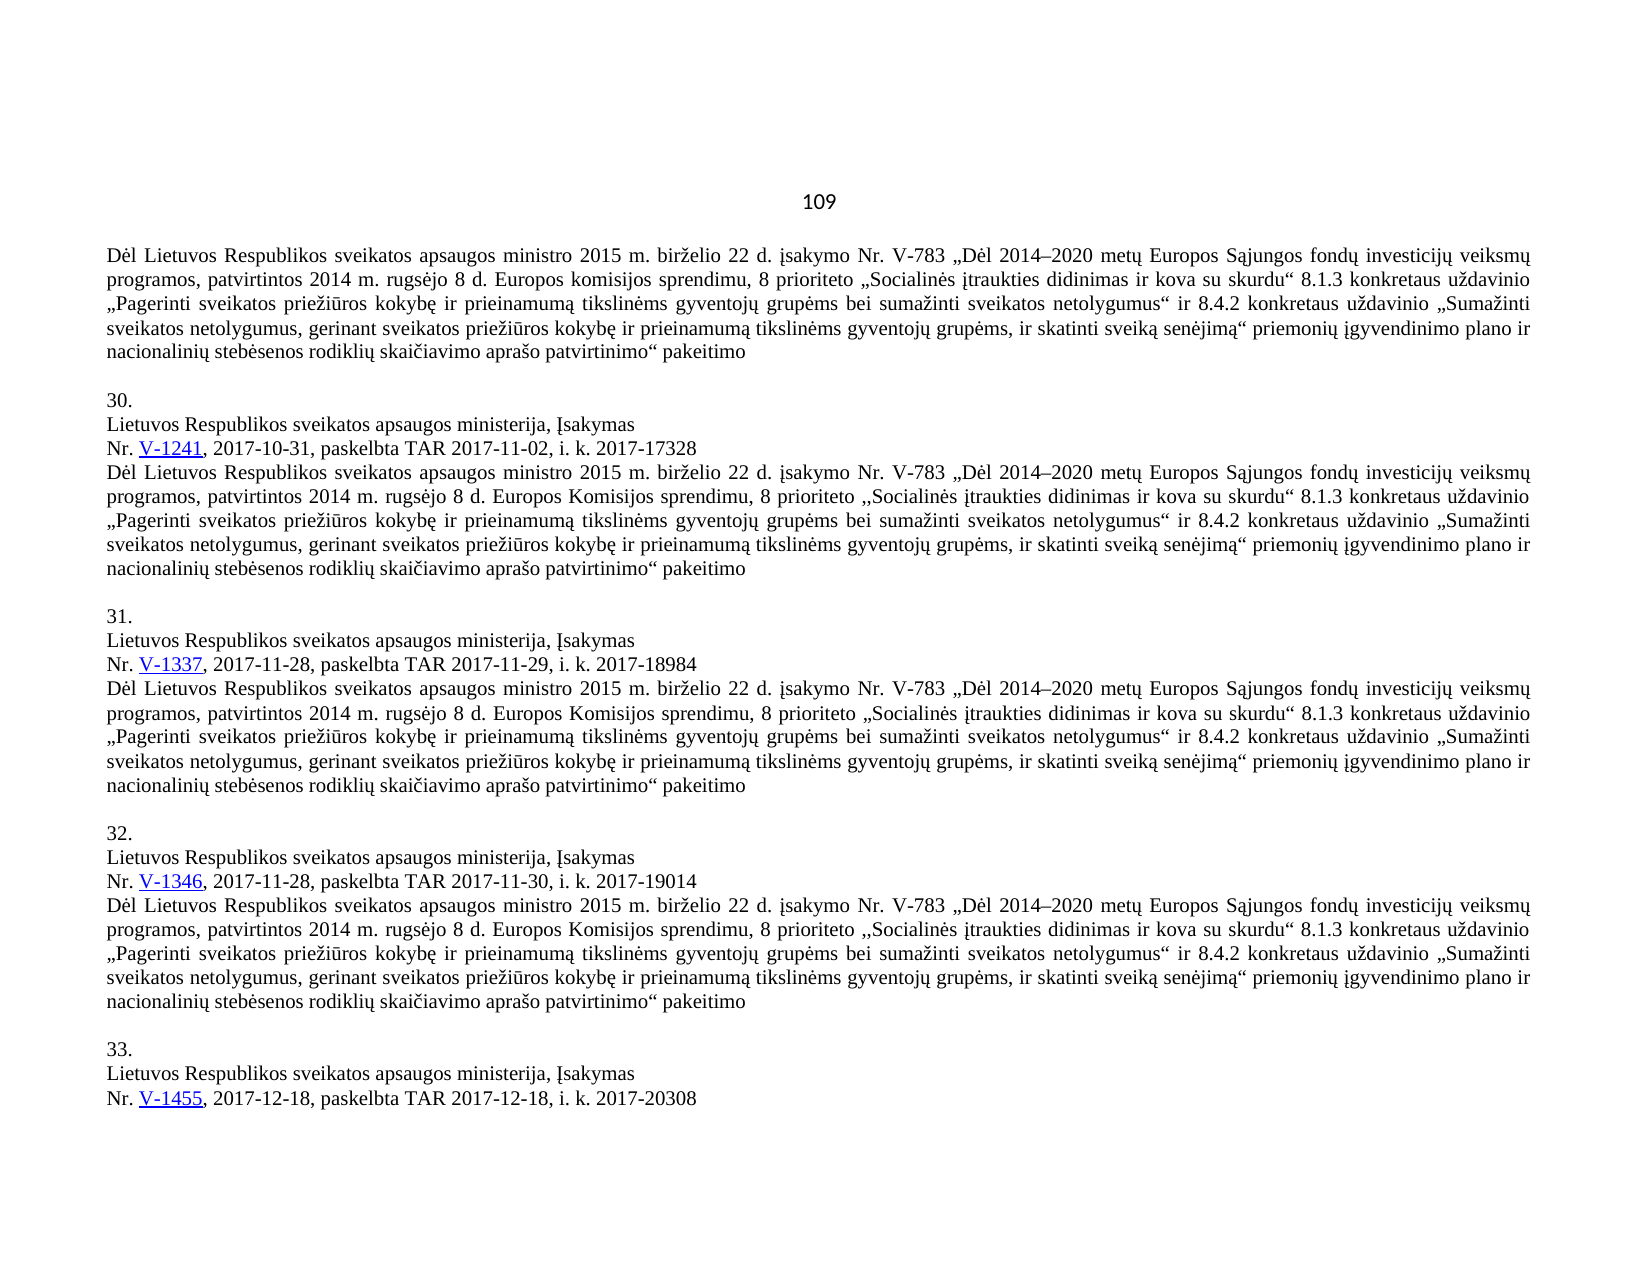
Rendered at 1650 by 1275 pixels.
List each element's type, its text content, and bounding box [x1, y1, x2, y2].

text Lietuvos Respublikos sveikatos apsaugos ministerija, Įsakymas [106, 845, 1532, 869]
text Dėl Lietuvos Respublikos sveikatos apsaugos ministro 2015 m. birželio 22 d. įsakymo Nr. V-783 „Dėl 2014–2020 metų Europos Sąjungos fondų investicijų veiksmų programos, patvirtintos 2014 m. rugsėjo 8 d. Europos komisijos sprendimu, 8 prioriteto „Socialinės įtraukties didinimas ir kova su skurdu“ 8.1.3 konkretaus uždavinio „Pagerinti sveikatos priežiūros kokybę ir prieinamumą tikslinėms gyventojų grupėms bei sumažinti sveikatos netolygumus“ ir 8.4.2 konkretaus uždavinio „Sumažinti sveikatos netolygumus, gerinant sveikatos priežiūros kokybę ir prieinamumą tikslinėms gyventojų grupėms, ir skatinti sveiką senėjimą“ priemonių įgyvendinimo plano ir nacionalinių stebėsenos rodiklių skaičiavimo aprašo patvirtinimo“ pakeitimo [106, 243, 1532, 363]
text Nr. V-1455, 2017-12-18, paskelbta TAR 2017-12-18, i. k. 2017-20308 [106, 1085, 1532, 1109]
text Dėl Lietuvos Respublikos sveikatos apsaugos ministro 2015 m. birželio 22 d. įsakymo Nr. V-783 „Dėl 2014–2020 metų Europos Sąjungos fondų investicijų veiksmų programos, patvirtintos 2014 m. rugsėjo 8 d. Europos Komisijos sprendimu, 8 prioriteto „Socialinės įtraukties didinimas ir kova su skurdu“ 8.1.3 konkretaus uždavinio „Pagerinti sveikatos priežiūros kokybę ir prieinamumą tikslinėms gyventojų grupėms bei sumažinti sveikatos netolygumus“ ir 8.4.2 konkretaus uždavinio „Sumažinti sveikatos netolygumus, gerinant sveikatos priežiūros kokybę ir prieinamumą tikslinėms gyventojų grupėms, ir skatinti sveiką senėjimą“ priemonių įgyvendinimo plano ir nacionalinių stebėsenos rodiklių skaičiavimo aprašo patvirtinimo“ pakeitimo [106, 676, 1532, 797]
text Nr. V-1346, 2017-11-28, paskelbta TAR 2017-11-30, i. k. 2017-19014 [106, 869, 1532, 893]
text 32. [106, 821, 1532, 845]
text Dėl Lietuvos Respublikos sveikatos apsaugos ministro 2015 m. birželio 22 d. įsakymo Nr. V-783 „Dėl 2014–2020 metų Europos Sąjungos fondų investicijų veiksmų programos, patvirtintos 2014 m. rugsėjo 8 d. Europos Komisijos sprendimu, 8 prioriteto ,,Socialinės įtraukties didinimas ir kova su skurdu“ 8.1.3 konkretaus uždavinio „Pagerinti sveikatos priežiūros kokybę ir prieinamumą tikslinėms gyventojų grupėms bei sumažinti sveikatos netolygumus“ ir 8.4.2 konkretaus uždavinio „Sumažinti sveikatos netolygumus, gerinant sveikatos priežiūros kokybę ir prieinamumą tikslinėms gyventojų grupėms, ir skatinti sveiką senėjimą“ priemonių įgyvendinimo plano ir nacionalinių stebėsenos rodiklių skaičiavimo aprašo patvirtinimo“ pakeitimo [106, 893, 1532, 1013]
text Lietuvos Respublikos sveikatos apsaugos ministerija, Įsakymas [106, 628, 1532, 652]
text 30. [106, 388, 1532, 412]
text Lietuvos Respublikos sveikatos apsaugos ministerija, Įsakymas [106, 412, 1532, 436]
text Lietuvos Respublikos sveikatos apsaugos ministerija, Įsakymas [106, 1061, 1532, 1085]
text 33. [106, 1037, 1532, 1061]
text Nr. V-1241, 2017-10-31, paskelbta TAR 2017-11-02, i. k. 2017-17328 [106, 436, 1532, 460]
text Dėl Lietuvos Respublikos sveikatos apsaugos ministro 2015 m. birželio 22 d. įsakymo Nr. V-783 „Dėl 2014–2020 metų Europos Sąjungos fondų investicijų veiksmų programos, patvirtintos 2014 m. rugsėjo 8 d. Europos Komisijos sprendimu, 8 prioriteto ,,Socialinės įtraukties didinimas ir kova su skurdu“ 8.1.3 konkretaus uždavinio „Pagerinti sveikatos priežiūros kokybę ir prieinamumą tikslinėms gyventojų grupėms bei sumažinti sveikatos netolygumus“ ir 8.4.2 konkretaus uždavinio „Sumažinti sveikatos netolygumus, gerinant sveikatos priežiūros kokybę ir prieinamumą tikslinėms gyventojų grupėms, ir skatinti sveiką senėjimą“ priemonių įgyvendinimo plano ir nacionalinių stebėsenos rodiklių skaičiavimo aprašo patvirtinimo“ pakeitimo [106, 460, 1532, 580]
text 31. [106, 604, 1532, 628]
text Nr. V-1337, 2017-11-28, paskelbta TAR 2017-11-29, i. k. 2017-18984 [106, 652, 1532, 676]
